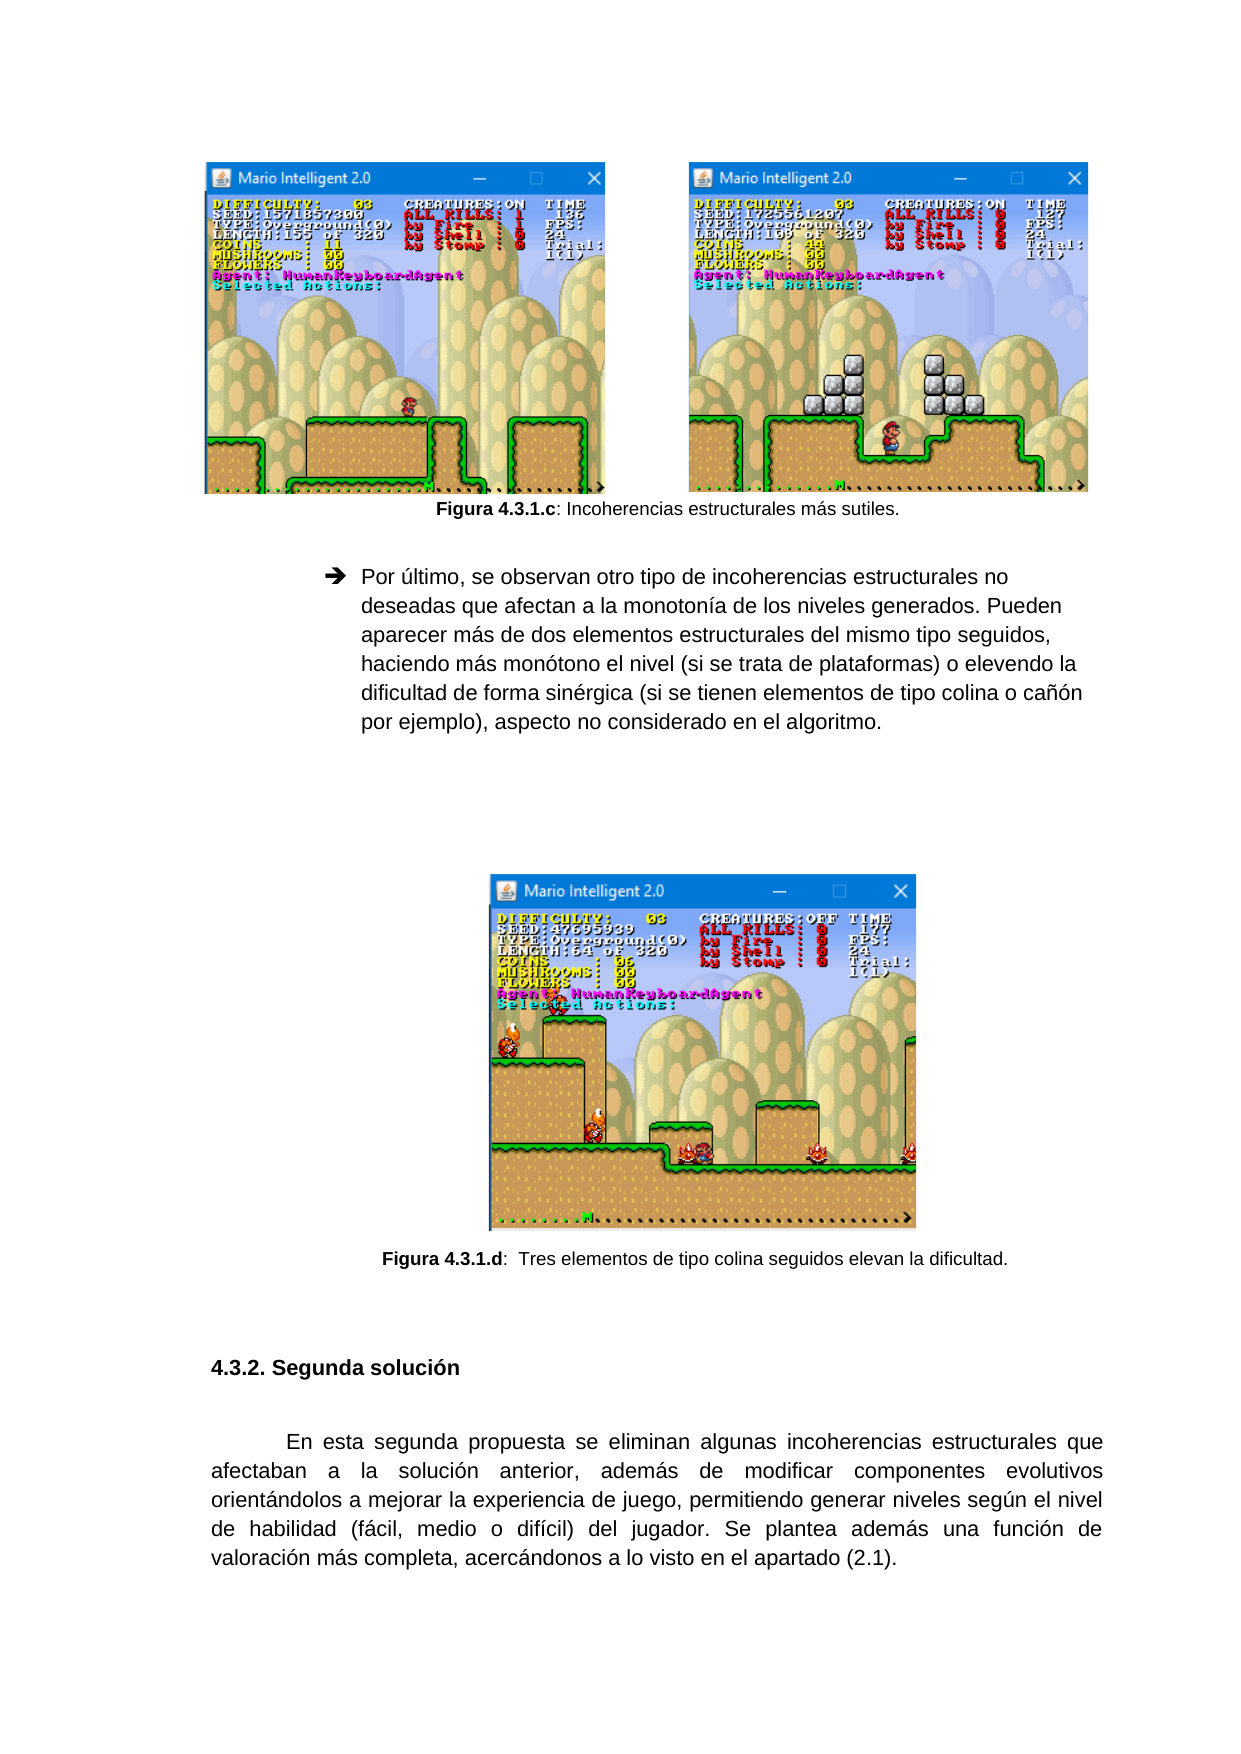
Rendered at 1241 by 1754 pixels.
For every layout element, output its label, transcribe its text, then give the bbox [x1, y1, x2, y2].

text 4.3.2. Segunda solución [136, 1355, 1104, 1380]
text Figura 4.3.1.c: Incoherencias estructurales más sutiles. [436, 482, 1104, 519]
picture [688, 162, 1089, 492]
text En esta segunda propuesta se eliminan algunas incoherencias estructurales que afectaban a la solución anterior, además de modificar componentes evolutivos orientándolos a mejorar la experiencia de juego, permitiendo generar niveles según el nivel de habilidad (fácil, medio o difícil) del jugador. Se plantea además una función de valoración más completa, acercándonos a lo visto en el apartado (2.1). [211, 1429, 1104, 1570]
list Por último, se observan otro tipo de incoherencias estructurales no deseadas que afectan a la monotonía de los niveles generados. Pueden aparecer más de dos elementos estructurales del mismo tipo seguidos, haciendo más monótono el nivel (si se trata de plataformas) o elevendo la dificultad de forma sinérgica (si se tienen elementos de tipo colina o cañón por ejemplo), aspecto no considerado en el algoritmo. [323, 563, 1104, 734]
text Figura 4.3.1.d: Tres elementos de tipo colina seguidos elevan la dificultad. [136, 1247, 1104, 1269]
